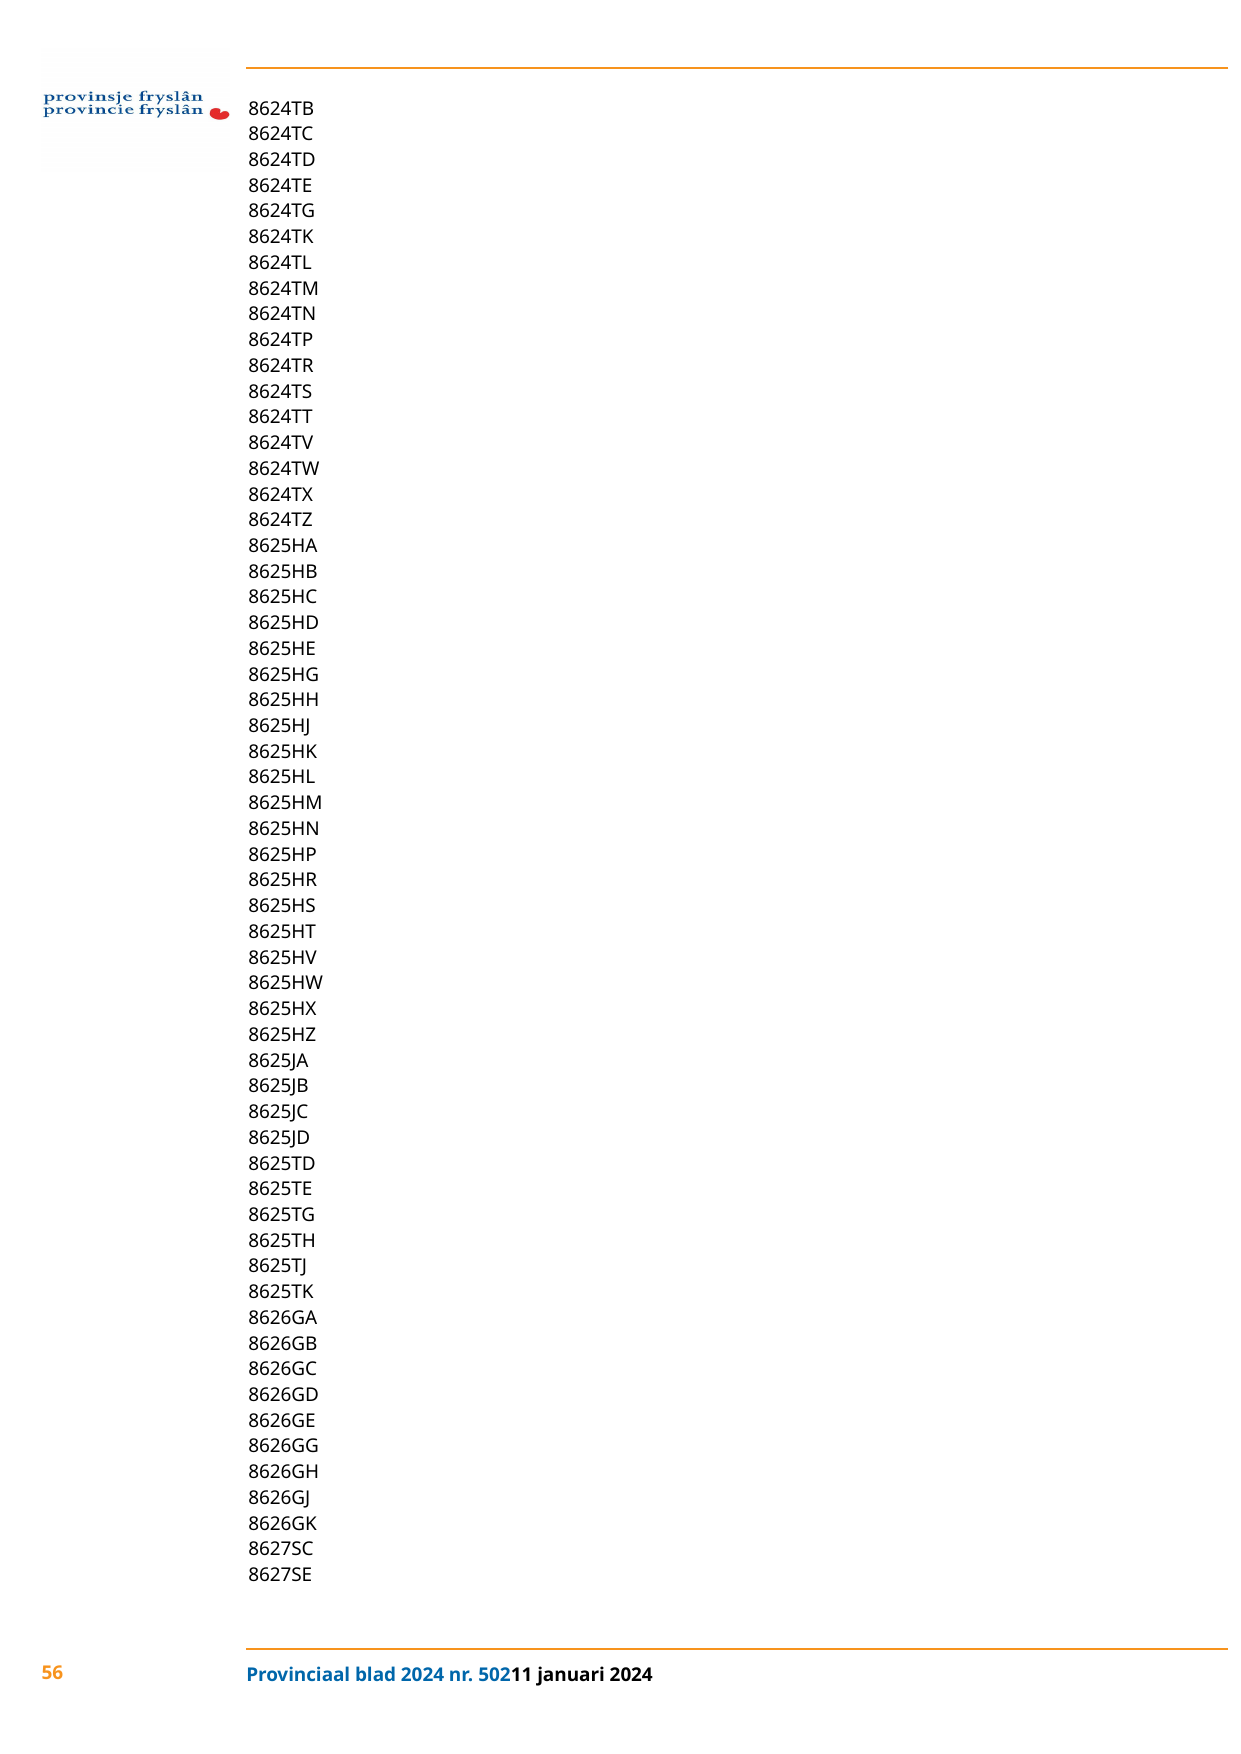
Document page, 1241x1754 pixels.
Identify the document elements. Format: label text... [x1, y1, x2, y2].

table_cell 8624TT [248, 404, 1152, 429]
table_cell 8625HX [248, 995, 1152, 1021]
table_cell 8625HS [248, 893, 1152, 918]
table_cell 8624TB [248, 95, 1152, 121]
picture [41, 47, 231, 172]
table_cell 8625TJ [248, 1253, 1152, 1278]
table_cell 8625JD [248, 1124, 1152, 1150]
table_cell 8626GA [248, 1304, 1152, 1330]
table_cell 8625HW [248, 970, 1152, 995]
table_cell 8626GE [248, 1407, 1152, 1433]
table_cell 8624TK [248, 224, 1152, 249]
table_cell 8624TR [248, 352, 1152, 378]
table_cell 8625TE [248, 1175, 1152, 1201]
table_cell 8627SC [248, 1536, 1152, 1561]
table_cell 8625HL [248, 764, 1152, 789]
table_cell 8624TG [248, 198, 1152, 223]
table_cell 8625HH [248, 687, 1152, 712]
table_cell 8625TK [248, 1278, 1152, 1304]
table_cell 8625HB [248, 558, 1152, 584]
table_cell 8625JC [248, 1098, 1152, 1124]
table_cell 8625HK [248, 738, 1152, 764]
table_cell 8625HT [248, 918, 1152, 944]
table_cell 8625HJ [248, 712, 1152, 738]
table_cell 8624TE [248, 172, 1152, 198]
table_cell 8625HM [248, 790, 1152, 815]
table_cell 8624TS [248, 378, 1152, 403]
table_cell 8624TV [248, 429, 1152, 455]
table_cell 8624TL [248, 249, 1152, 275]
table_cell 8625TD [248, 1150, 1152, 1175]
table_cell 8624TW [248, 455, 1152, 481]
table_cell 8626GH [248, 1459, 1152, 1484]
table_cell 8625JA [248, 1047, 1152, 1072]
table_cell 8625HC [248, 584, 1152, 609]
table_cell 8625TG [248, 1201, 1152, 1227]
table_cell 8625HZ [248, 1021, 1152, 1047]
table_cell 8626GB [248, 1330, 1152, 1356]
table_cell 8624TZ [248, 506, 1152, 532]
table_cell 8625HD [248, 609, 1152, 635]
table_cell 8625HP [248, 841, 1152, 867]
table_cell 8624TX [248, 481, 1152, 506]
table_cell 8624TP [248, 326, 1152, 352]
table_cell 8626GD [248, 1381, 1152, 1407]
table_cell 8624TM [248, 275, 1152, 301]
table_cell 8624TD [248, 146, 1152, 172]
table_cell 8625HE [248, 635, 1152, 661]
table_cell 8625HA [248, 532, 1152, 558]
table_cell 8624TN [248, 301, 1152, 326]
table_cell 8625HG [248, 661, 1152, 687]
table_cell 8625HR [248, 867, 1152, 892]
table_cell 8626GK [248, 1510, 1152, 1536]
table_cell 8624TC [248, 121, 1152, 146]
table_cell 8625HV [248, 944, 1152, 969]
table_cell 8626GC [248, 1356, 1152, 1381]
table_cell 8626GJ [248, 1484, 1152, 1510]
table_cell 8626GG [248, 1433, 1152, 1458]
table_cell 8627SE [248, 1561, 1152, 1587]
table_cell 8625JB [248, 1073, 1152, 1098]
table_cell 8625HN [248, 815, 1152, 841]
table_cell 8625TH [248, 1227, 1152, 1253]
